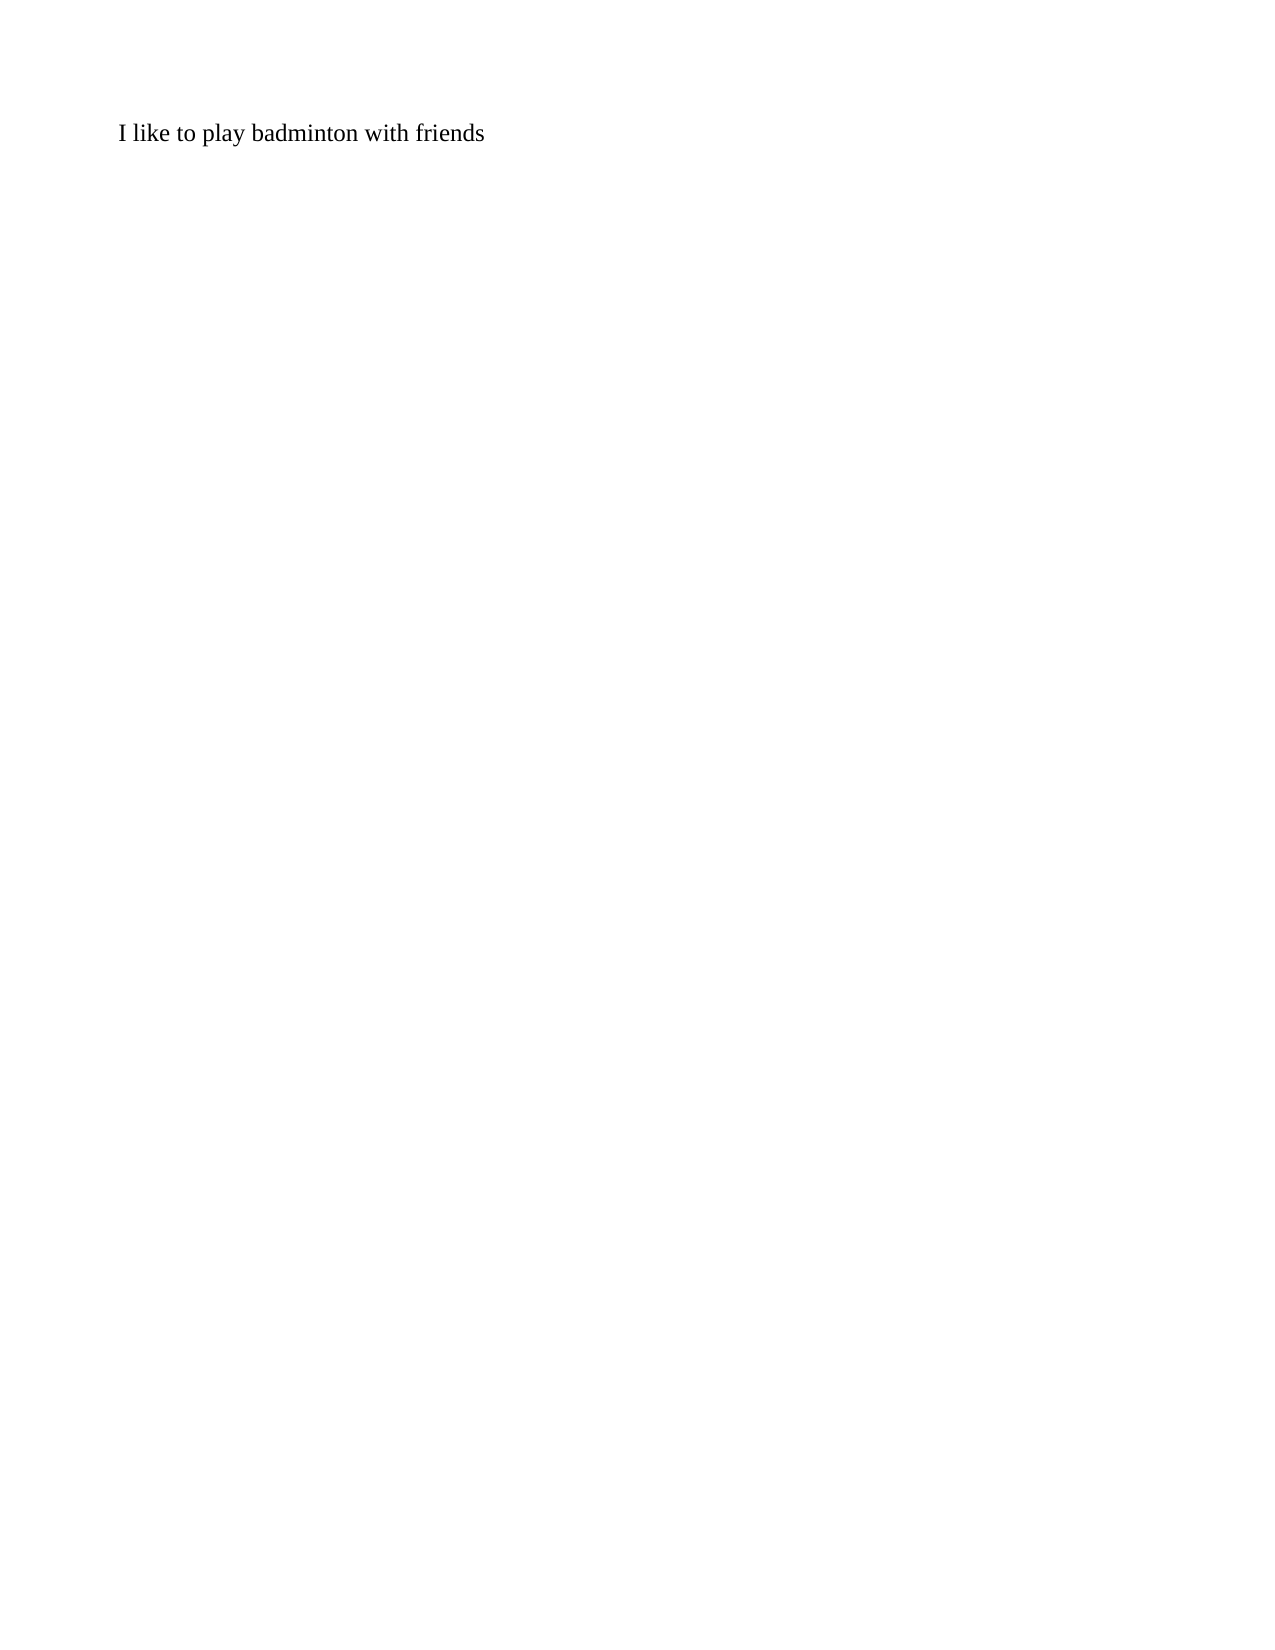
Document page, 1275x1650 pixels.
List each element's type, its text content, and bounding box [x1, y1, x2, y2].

text I like to play badminton with friends [118, 118, 1157, 147]
